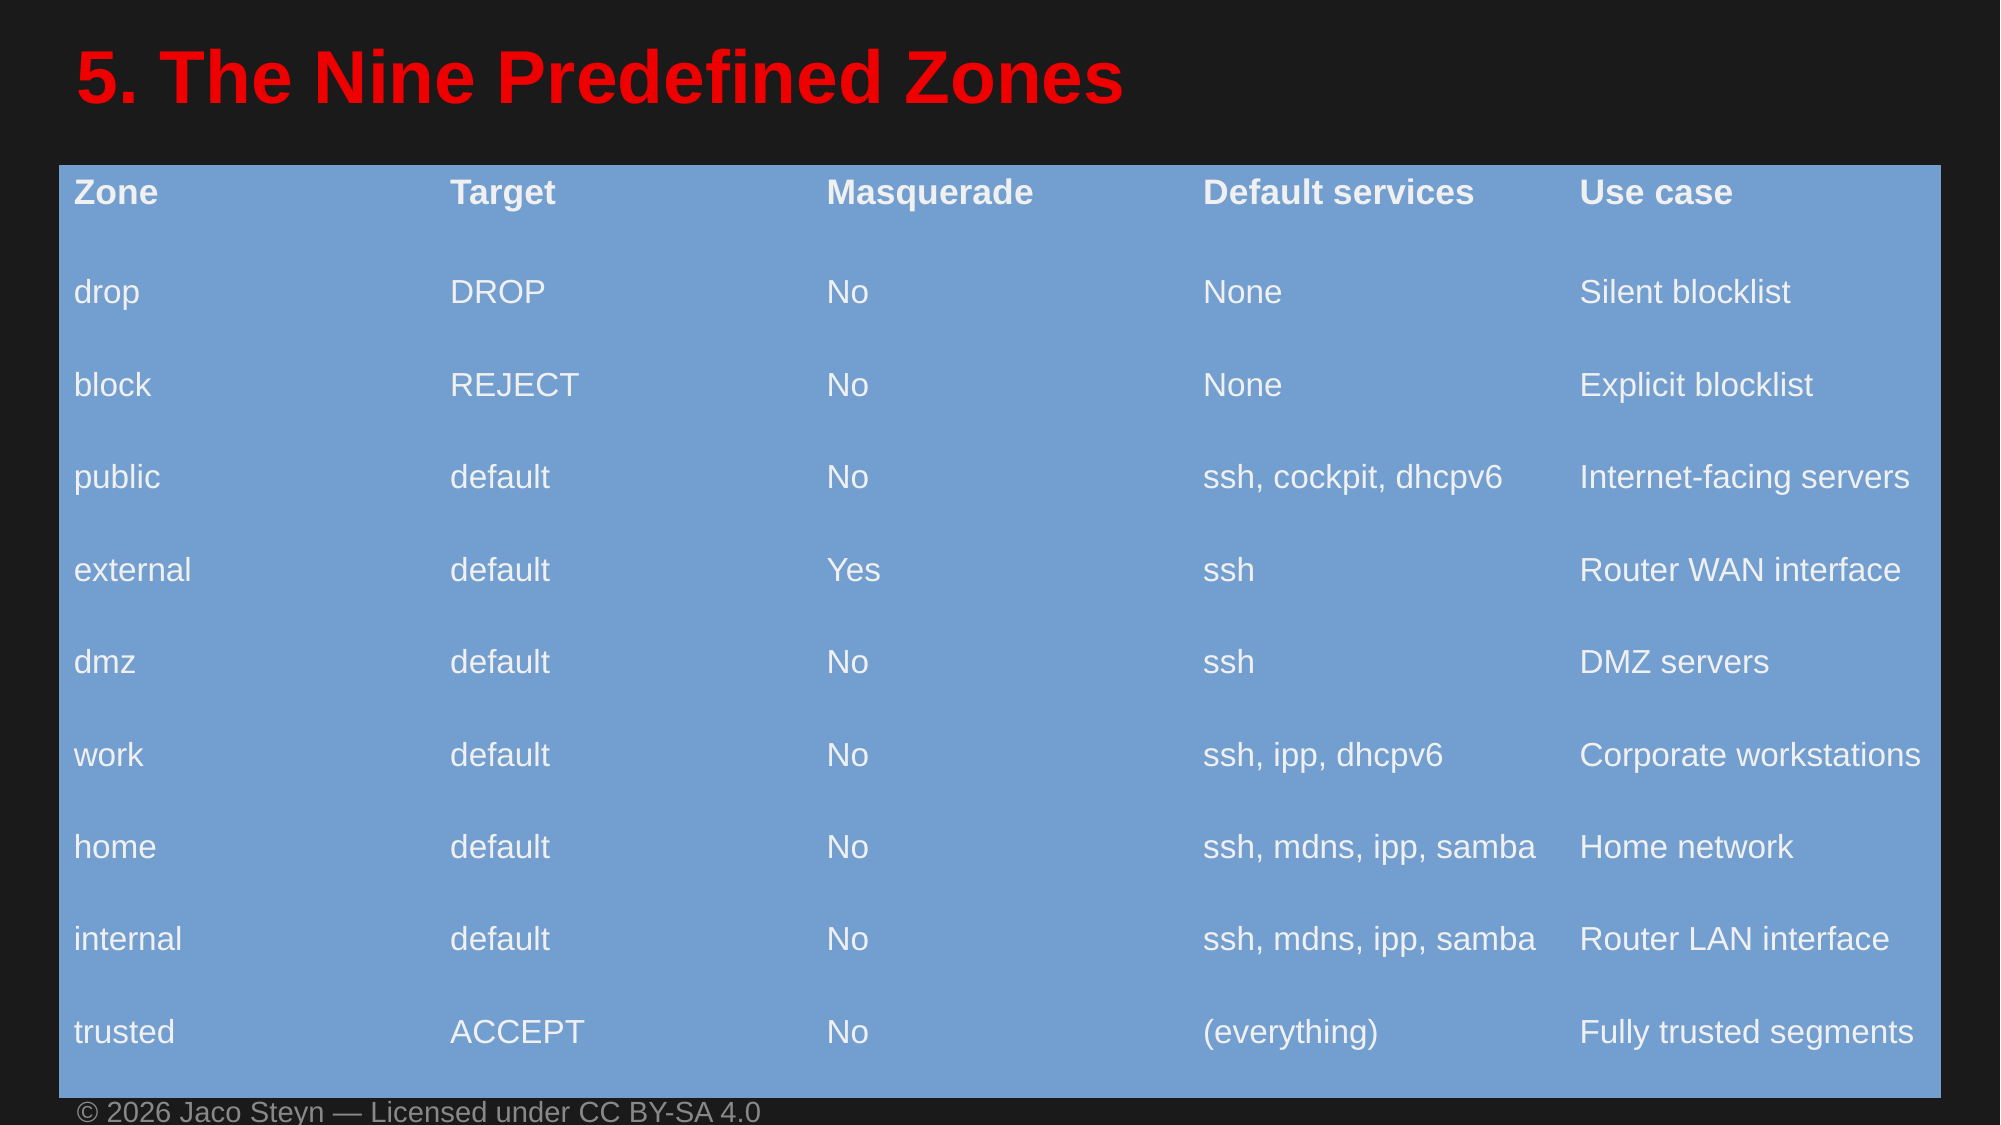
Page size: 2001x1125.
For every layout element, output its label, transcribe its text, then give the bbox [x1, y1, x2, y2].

table_header Masquerade [812, 165, 1188, 267]
table_cell Router LAN interface [1565, 914, 1941, 1006]
table_cell default [435, 636, 812, 729]
table_cell ssh, cockpit, dhcpv6 [1188, 451, 1565, 544]
table_cell work [59, 729, 435, 821]
table_cell ssh, mdns, ipp, samba [1188, 914, 1565, 1006]
table_cell Corporate workstations [1565, 729, 1941, 821]
table_cell external [59, 544, 435, 636]
table_cell No [812, 636, 1188, 729]
table_cell default [435, 914, 812, 1006]
table_header Use case [1565, 165, 1941, 267]
table_cell No [812, 359, 1188, 451]
table_cell No [812, 267, 1188, 359]
text_box © 2026 Jaco Steyn — Licensed under CC BY-SA 4.0 [59, 1083, 1942, 1120]
table_cell Internet-facing servers [1565, 451, 1941, 544]
table_cell default [435, 729, 812, 821]
table_cell Explicit blocklist [1565, 359, 1941, 451]
table_header Zone [59, 165, 435, 267]
table_cell home [59, 821, 435, 914]
table_cell DROP [435, 267, 812, 359]
table_cell Router WAN interface [1565, 544, 1941, 636]
table_cell Silent blocklist [1565, 267, 1941, 359]
table_cell REJECT [435, 359, 812, 451]
table_cell None [1188, 267, 1565, 359]
table_header Default services [1188, 165, 1565, 267]
table_cell default [435, 821, 812, 914]
table_cell trusted [59, 1006, 435, 1083]
table_cell None [1188, 359, 1565, 451]
table_cell internal [59, 914, 435, 1006]
table_cell Yes [812, 544, 1188, 636]
text_box 5. The Nine Predefined Zones [59, 23, 1942, 142]
table_cell drop [59, 267, 435, 359]
table_cell No [812, 914, 1188, 1006]
table_cell ssh [1188, 544, 1565, 636]
table_cell ssh [1188, 636, 1565, 729]
table_cell default [435, 451, 812, 544]
table_cell No [812, 729, 1188, 821]
table_cell ACCEPT [435, 1006, 812, 1083]
table_cell No [812, 451, 1188, 544]
table_cell No [812, 1006, 1188, 1083]
table_cell ssh, mdns, ipp, samba [1188, 821, 1565, 914]
table_cell (everything) [1188, 1006, 1565, 1083]
table_cell block [59, 359, 435, 451]
table_cell No [812, 821, 1188, 914]
table_cell public [59, 451, 435, 544]
table_cell dmz [59, 636, 435, 729]
table_cell ssh, ipp, dhcpv6 [1188, 729, 1565, 821]
table_cell Home network [1565, 821, 1941, 914]
table_header Target [435, 165, 812, 267]
table_cell Fully trusted segments [1565, 1006, 1941, 1083]
table_cell DMZ servers [1565, 636, 1941, 729]
table_cell default [435, 544, 812, 636]
